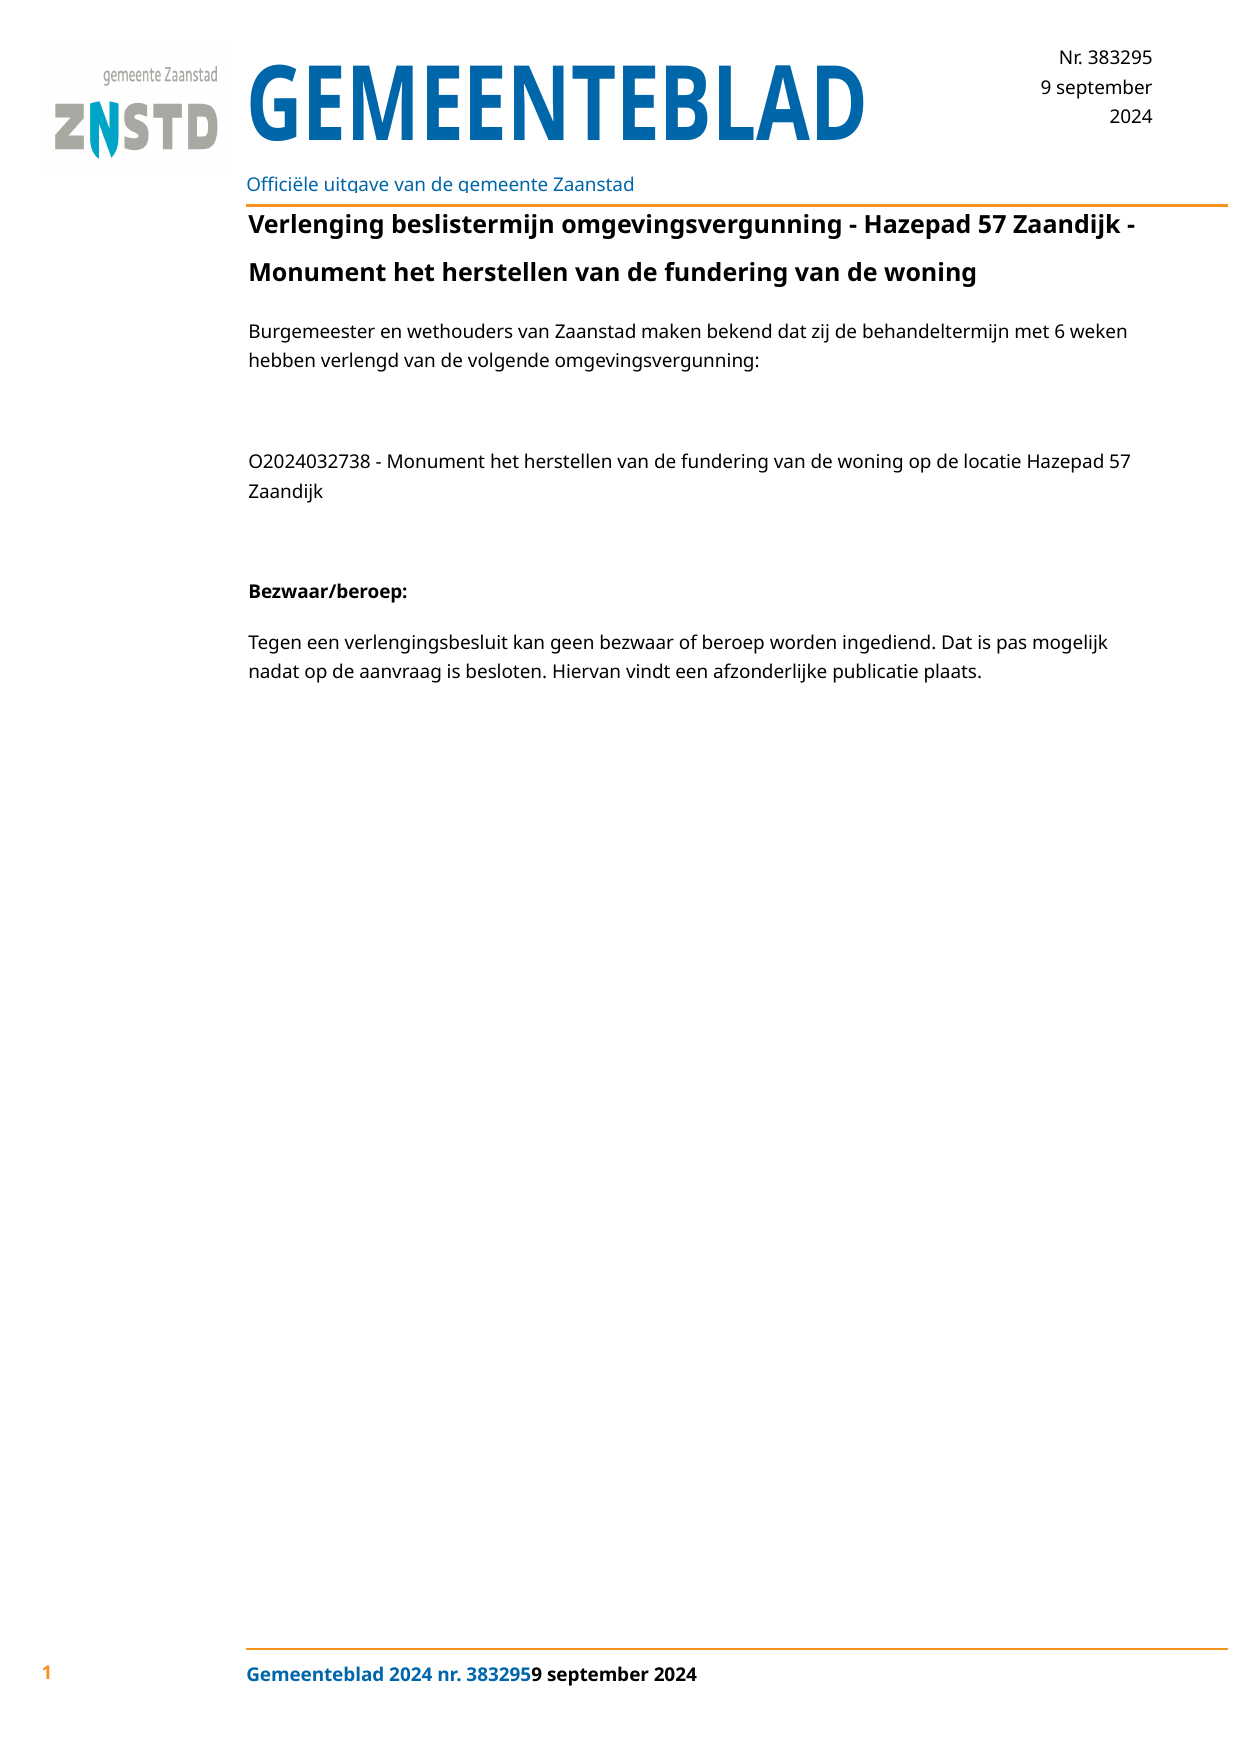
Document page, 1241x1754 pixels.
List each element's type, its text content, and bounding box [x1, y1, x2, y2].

picture [41, 47, 231, 172]
text Bezwaar/beroep: [248, 579, 1152, 604]
text O2024032738 - Monument het herstellen van de fundering van de woning op de locatie Hazepad 57 Zaandijk [248, 448, 1152, 504]
text Burgemeester en wethouders van Zaanstad maken bekend dat zij de behandeltermijn met 6 weken hebben verlengd van de volgende omgevingsvergunning: [248, 318, 1152, 373]
text Verlenging beslistermijn omgevingsvergunning - Hazepad 57 Zaandijk - Monument het herstellen van de fundering van de woning [248, 207, 1152, 288]
text Tegen een verlengingsbesluit kan geen bezwaar of beroep worden ingediend. Dat is pas mogelijk nadat op de aanvraag is besloten. Hiervan vindt een afzonderlijke publicatie plaats. [248, 629, 1152, 684]
